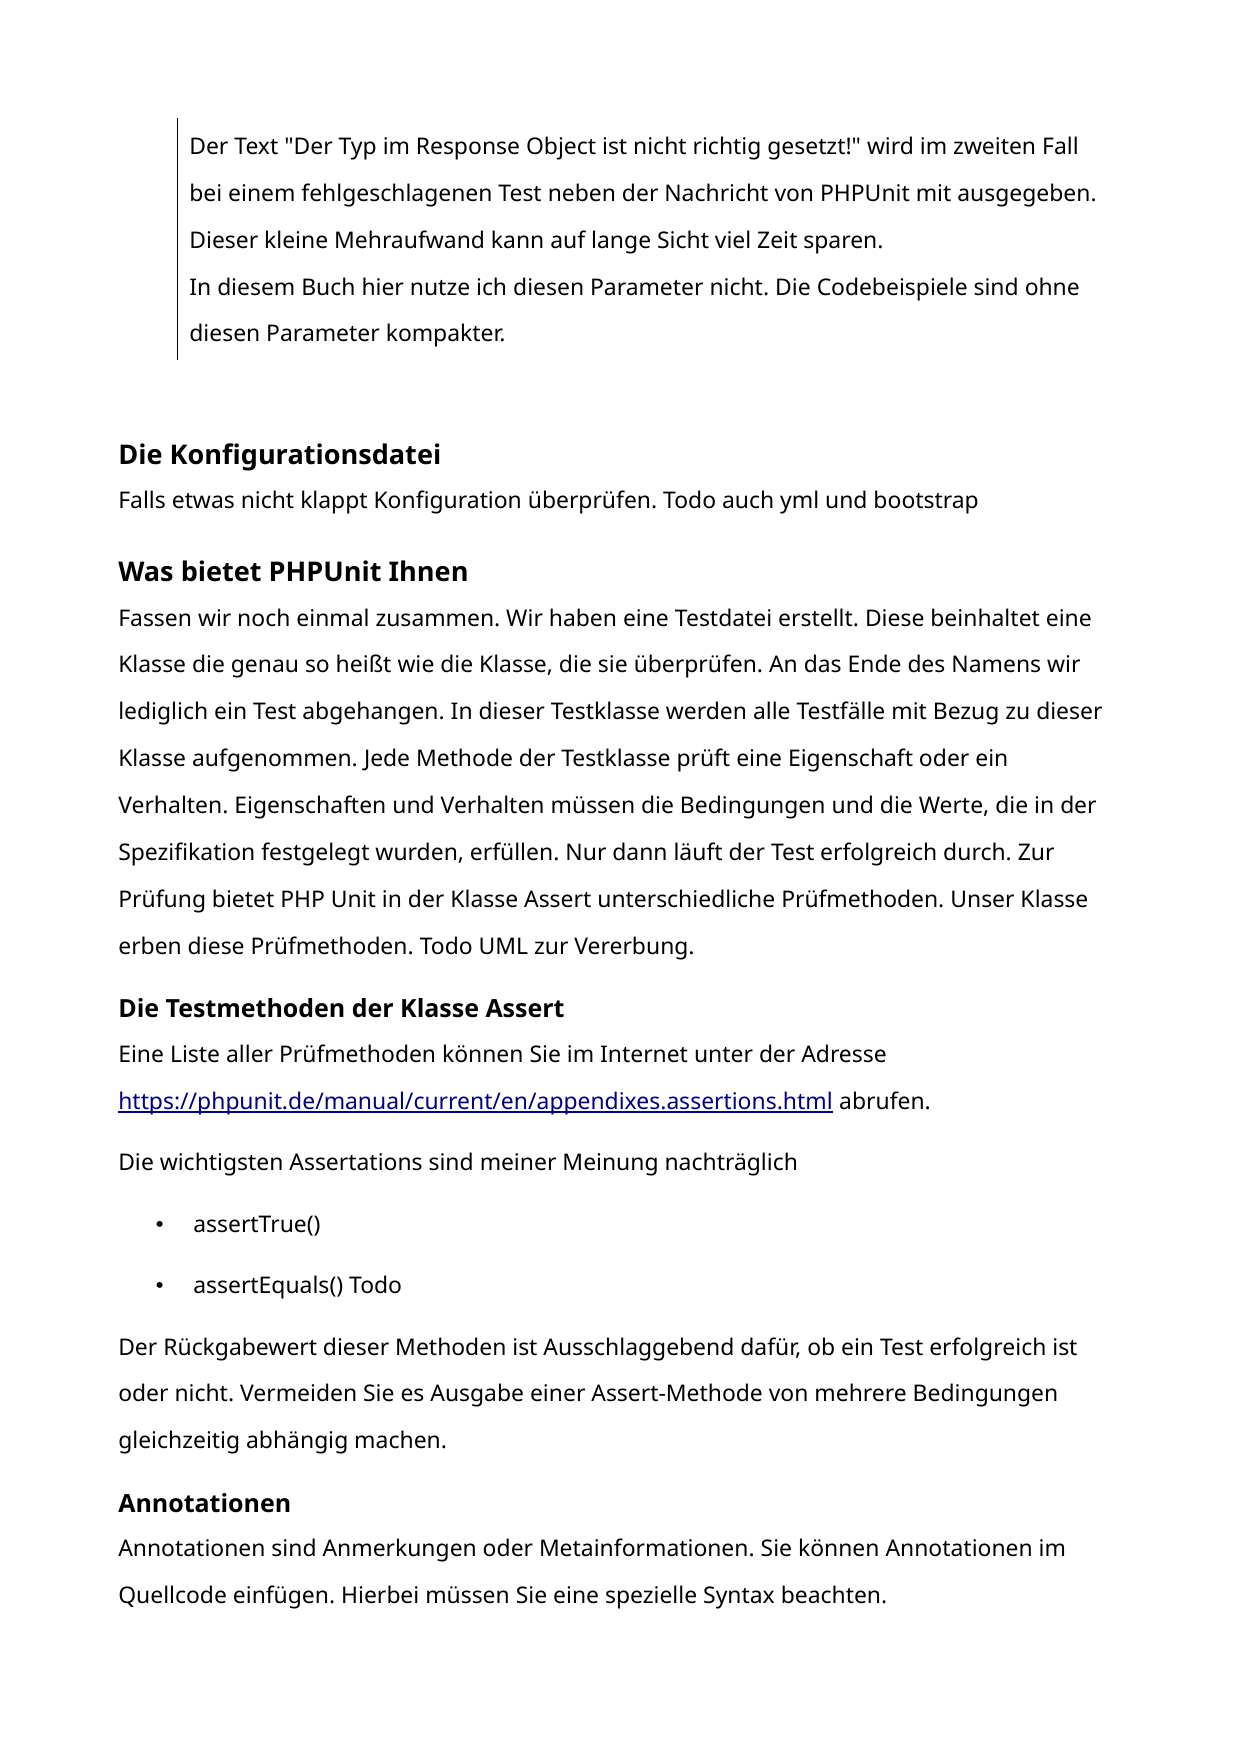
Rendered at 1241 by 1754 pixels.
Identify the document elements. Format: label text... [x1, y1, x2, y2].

subtitle Die Konfigurationsdatei [118, 435, 1122, 472]
text Die wichtigsten Assertations sind meiner Meinung nachträglich [118, 1146, 1122, 1177]
text Fassen wir noch einmal zusammen. Wir haben eine Testdatei erstellt. Diese beinhaltet eine Klasse die genau so heißt wie die Klasse, die sie überprüfen. An das Ende des Namens wir lediglich ein Test abgehangen. In dieser Testklasse werden alle Testfälle mit Bezug zu dieser Klasse aufgenommen. Jede Methode der Testklasse prüft eine Eigenschaft oder ein Verhalten. Eigenschaften und Verhalten müssen die Bedingungen und die Werte, die in der Spezifikation festgelegt wurden, erfüllen. Nur dann läuft der Test erfolgreich durch. Zur Prüfung bietet PHP Unit in der Klasse Assert unterschiedliche Prüfmethoden. Unser Klasse erben diese Prüfmethoden. Todo UML zur Vererbung. [118, 602, 1122, 961]
text Eine Liste aller Prüfmethoden können Sie im Internet unter der Adresse https://phpunit.de/manual/current/en/appendixes.assertions.html abrufen. [118, 1038, 1122, 1116]
list assertTrue() [156, 1207, 1122, 1239]
list assertEquals() Todo [156, 1269, 1122, 1300]
text Der Rückgabewert dieser Methoden ist Ausschlaggebend dafür, ob ein Test erfolgreich ist oder nicht. Vermeiden Sie es Ausgabe einer Assert-Methode von mehrere Bedingungen gleichzeitig abhängig machen. [118, 1330, 1122, 1455]
subtitle Annotationen [118, 1486, 1122, 1520]
subtitle Was bietet PHPUnit Ihnen [118, 552, 1122, 589]
text Annotationen sind Anmerkungen oder Metainformationen. Sie können Annotationen im Quellcode einfügen. Hierbei müssen Sie eine spezielle Syntax beachten. [118, 1532, 1122, 1610]
text Der Text "Der Typ im Response Object ist nicht richtig gesetzt!" wird im zweiten Fall bei einem fehlgeschlagenen Test neben der Nachricht von PHPUnit mit ausgegeben. Dieser kleine Mehraufwand kann auf lange Sicht viel Zeit sparen. In diesem Buch hier nutze ich diesen Parameter nicht. Die Codebeispiele sind ohne diesen Parameter kompakter. [178, 118, 1122, 360]
subtitle Die Testmethoden der Klasse Assert [118, 991, 1122, 1025]
text Falls etwas nicht klappt Konfiguration überprüfen. Todo auch yml und bootstrap [118, 484, 1122, 516]
